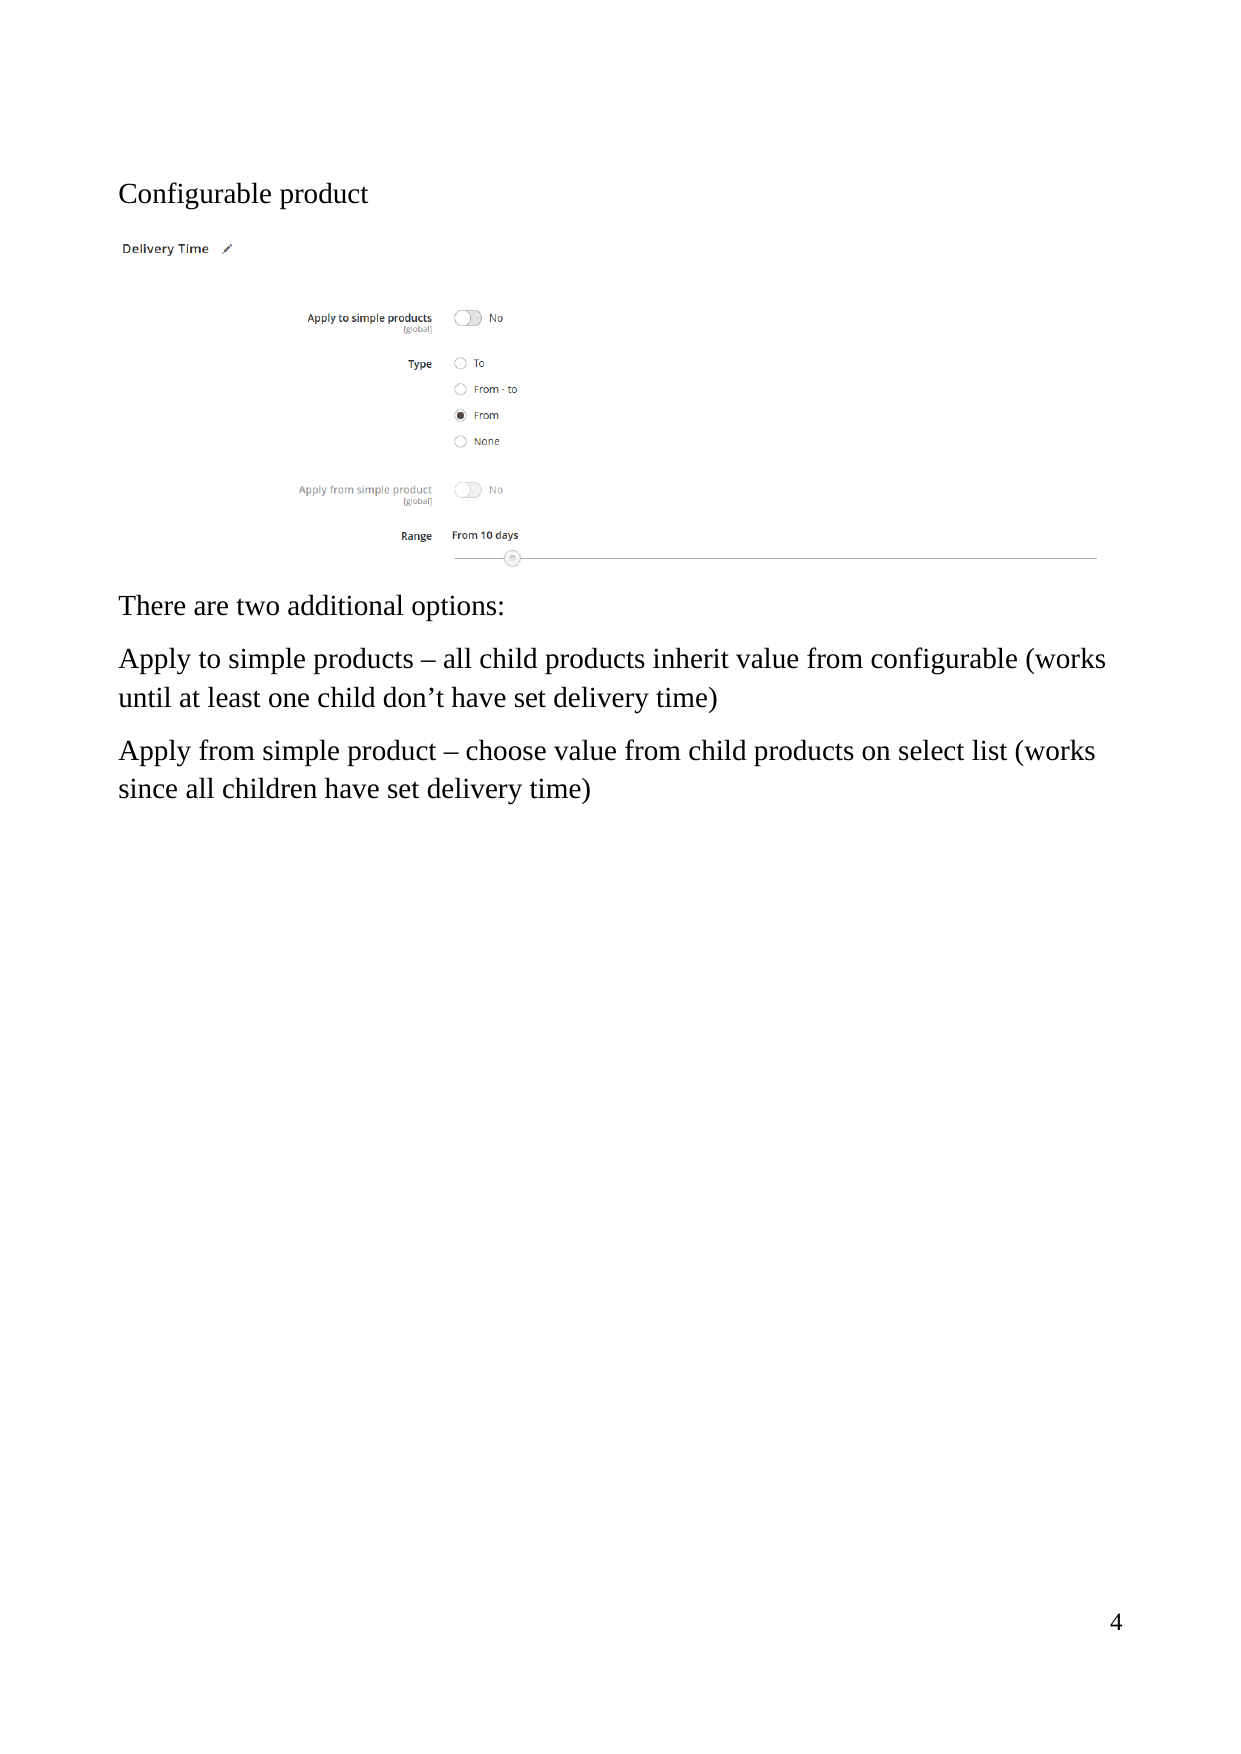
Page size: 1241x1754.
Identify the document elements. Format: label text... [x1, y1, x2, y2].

text Apply to simple products – all child products inherit value from configurable (works until at least one child don’t have set delivery time) [118, 641, 1122, 713]
text Configurable product [118, 176, 1122, 210]
text There are two additional options: [118, 584, 1122, 622]
picture [118, 229, 1123, 584]
text Apply from simple product – choose value from child products on select list (works since all children have set delivery time) [118, 733, 1122, 805]
